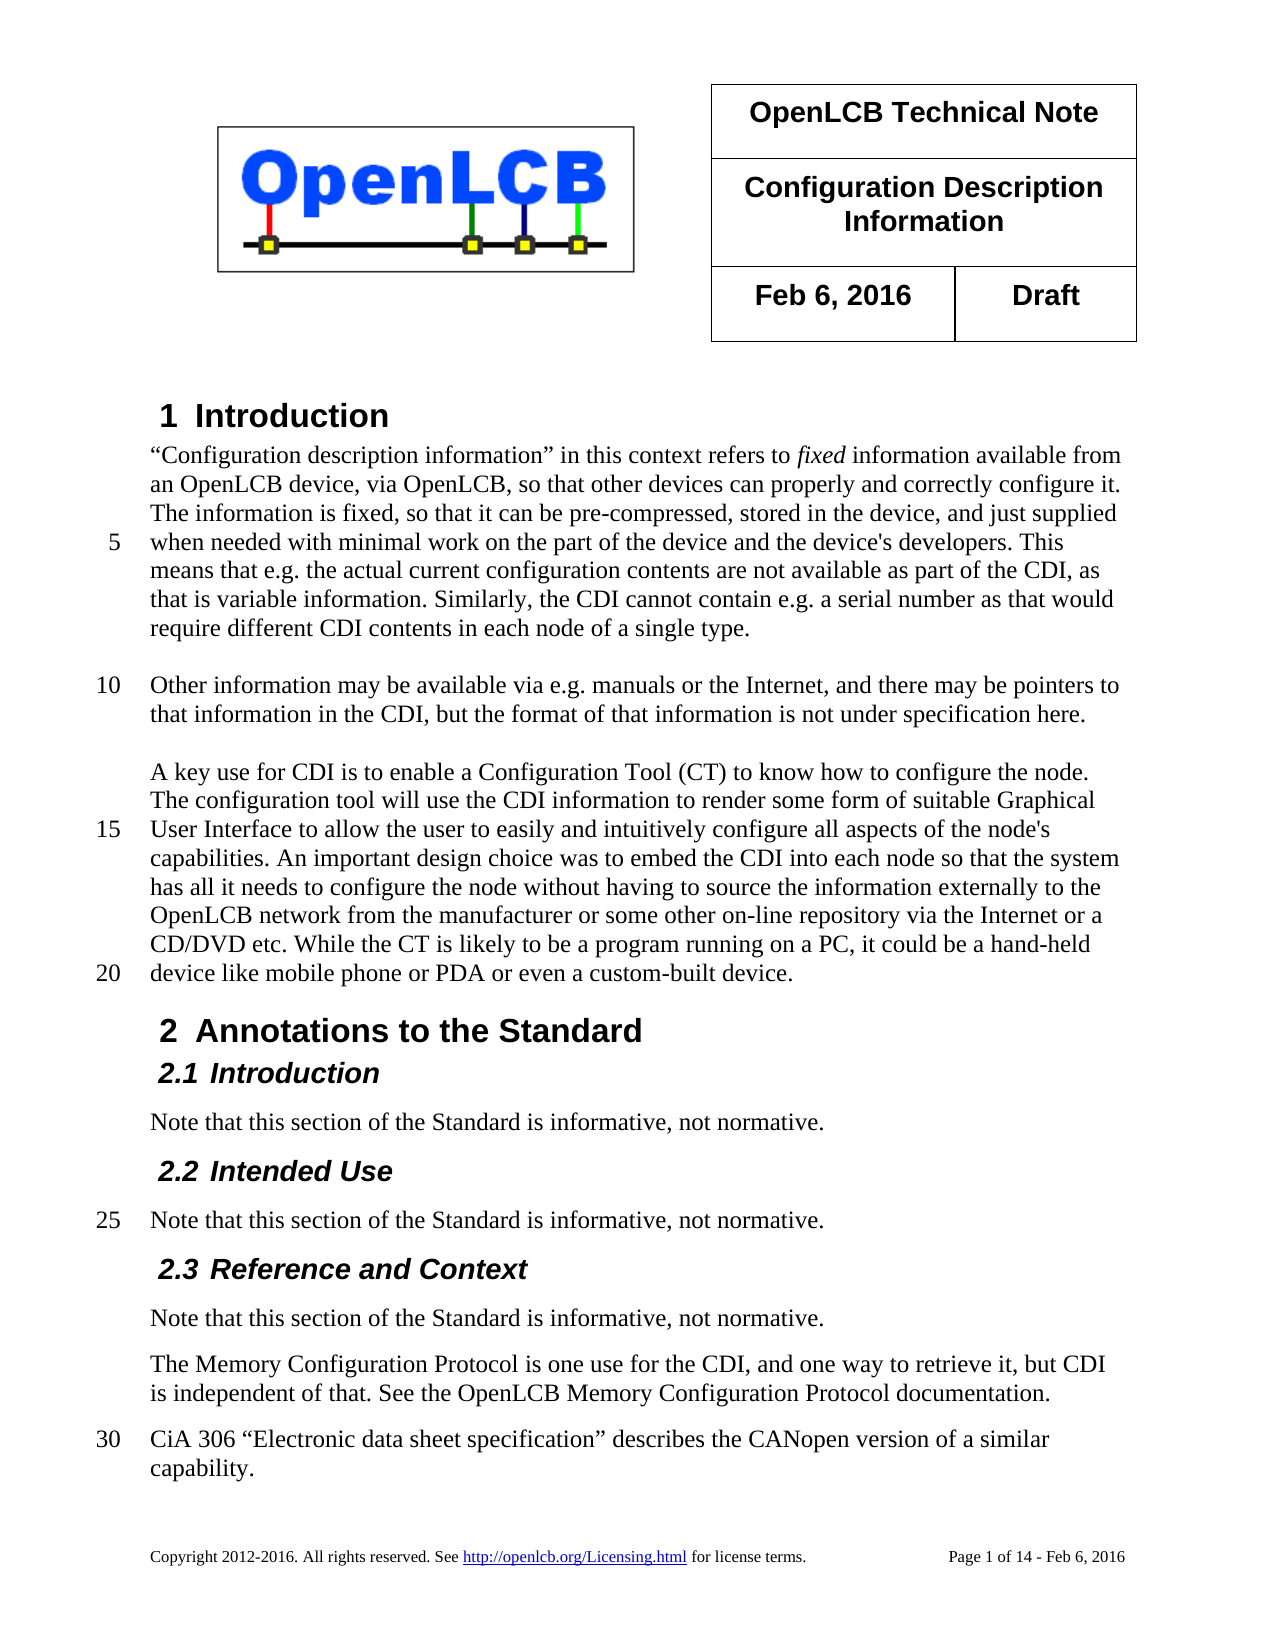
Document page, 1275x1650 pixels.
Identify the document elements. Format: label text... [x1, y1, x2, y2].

subtitle Reference and Context [150, 1252, 1125, 1285]
text The Memory Configuration Protocol is one use for the CDI, and one way to retrieve it, but CDI is independent of that. See the OpenLCB Memory Configuration Protocol documentation. [150, 1349, 1125, 1407]
text Note that this section of the Standard is informative, not normative. [150, 1303, 1125, 1332]
text Note that this section of the Standard is informative, not normative. [150, 1107, 1125, 1136]
subtitle Annotations to the Standard [150, 1012, 1125, 1050]
text A key use for CDI is to enable a Configuration Tool (CT) to know how to configure the node. The configuration tool will use the CDI information to render some form of suitable Graphical User Interface to allow the user to easily and intuitively configure all aspects of the node's capabilities. An important design choice was to embed the CDI into each node so that the system has all it needs to configure the node without having to source the information externally to the OpenLCB network from the manufacturer or some other on-line repository via the Internet or a CD/DVD etc. While the CT is likely to be a program running on a PC, it could be a hand-held device like mobile phone or PDA or even a custom-built device. [150, 757, 1125, 987]
subtitle Introduction [150, 396, 1125, 434]
text Other information may be available via e.g. manuals or the Internet, and there may be pointers to that information in the CDI, but the format of that information is not under specification here. [150, 670, 1125, 728]
subtitle Introduction [150, 1056, 1125, 1090]
text Note that this section of the Standard is informative, not normative. [150, 1205, 1125, 1234]
text “Configuration description information” in this context refers to fixed information available from an OpenLCB device, via OpenLCB, so that other devices can properly and correctly configure it. The information is fixed, so that it can be pre-compressed, stored in the device, and just supplied when needed with minimal work on the part of the device and the device's developers. This means that e.g. the actual current configuration contents are not available as part of the CDI, as that is variable information. Similarly, the CDI cannot contain e.g. a serial number as that would require different CDI contents in each node of a single type. [150, 440, 1125, 642]
picture [216, 125, 636, 274]
text CiA 306 “Electronic data sheet specification” describes the CANopen version of a similar capability. [150, 1424, 1125, 1482]
subtitle Intended Use [150, 1154, 1125, 1187]
